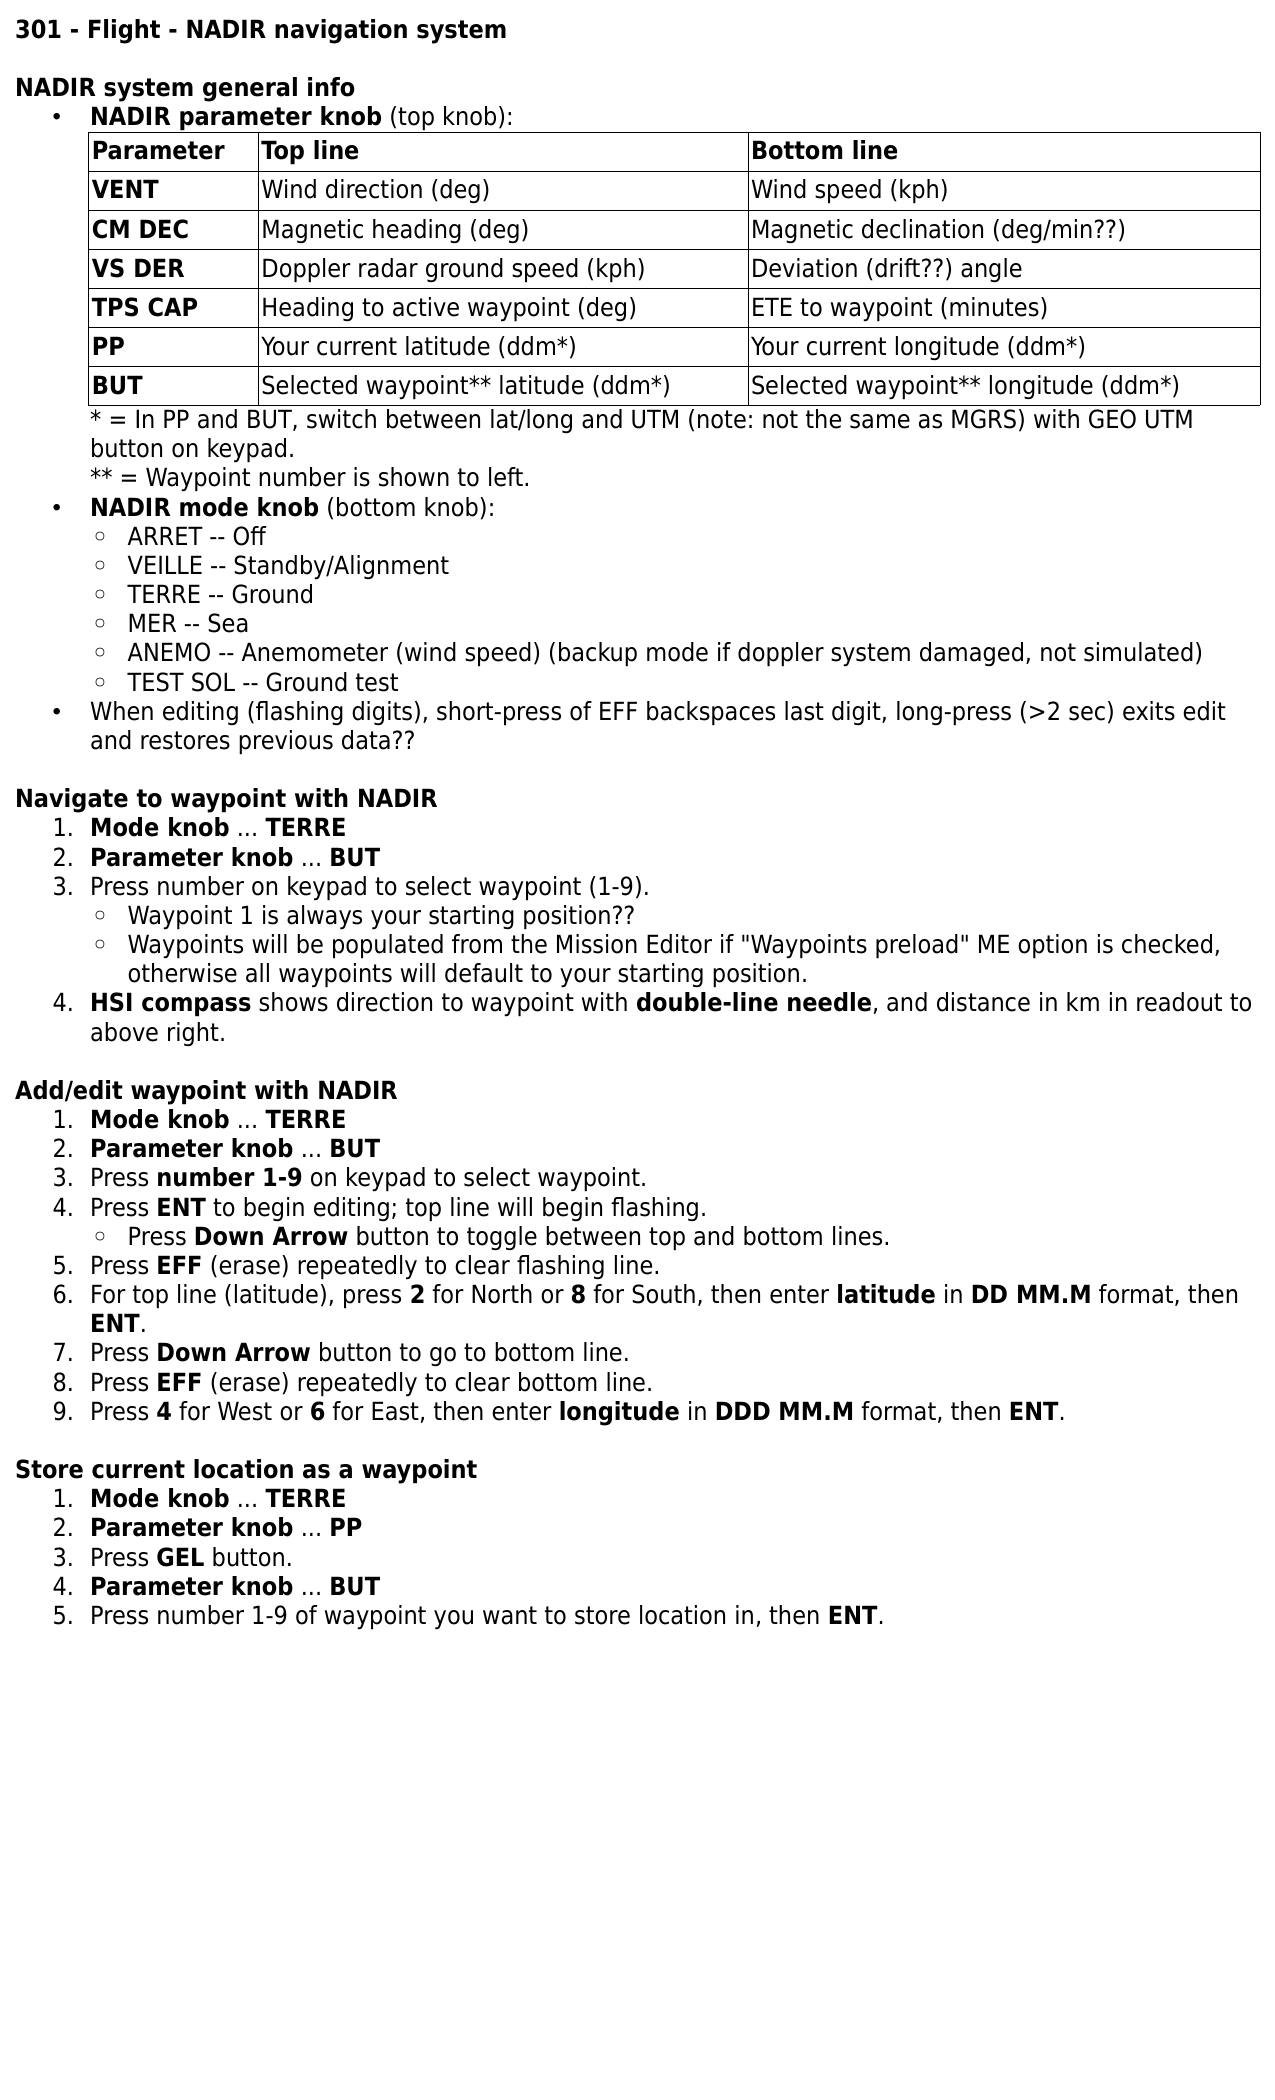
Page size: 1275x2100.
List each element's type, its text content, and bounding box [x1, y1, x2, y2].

table_cell Your current longitude (ddm*) [749, 328, 1260, 366]
list Press 4 for West or 6 for East, then enter longitude in DDD MM.M format, then ENT. [52, 1397, 1260, 1426]
table_cell Magnetic heading (deg) [259, 211, 748, 249]
table_cell VS DER [89, 250, 258, 288]
text Navigate to waypoint with NADIR [15, 784, 1260, 813]
list Mode knob ... TERRE [52, 813, 1260, 843]
table_cell Selected waypoint** latitude (ddm*) [259, 367, 748, 405]
table_header Top line [259, 133, 748, 171]
table_cell Wind speed (kph) [749, 172, 1260, 210]
table_cell CM DEC [89, 211, 258, 249]
list Waypoint 1 is always your starting position?? [90, 901, 1260, 930]
table_header Parameter [89, 133, 258, 171]
list When editing (flashing digits), short-press of EFF backspaces last digit, long-press (>2 sec) exits edit and restores previous data?? [52, 697, 1260, 755]
table_cell PP [89, 328, 258, 366]
text Add/edit waypoint with NADIR [15, 1076, 1260, 1105]
list Press number 1-9 on keypad to select waypoint. [52, 1163, 1260, 1193]
list Parameter knob ... PP [52, 1513, 1260, 1543]
list MER -- Sea [90, 609, 1260, 638]
list NADIR parameter knob (top knob): [52, 102, 1260, 132]
list VEILLE -- Standby/Alignment [90, 551, 1260, 580]
table_cell Your current latitude (ddm*) [259, 328, 748, 366]
table_cell Doppler radar ground speed (kph) [259, 250, 748, 288]
list Press Down Arrow button to go to bottom line. [52, 1338, 1260, 1368]
list Press EFF (erase) repeatedly to clear flashing line. [52, 1251, 1260, 1280]
list For top line (latitude), press 2 for North or 8 for South, then enter latitude in DD MM.M format, then ENT. [52, 1280, 1260, 1338]
list ARRET -- Off [90, 522, 1260, 551]
list * = In PP and BUT, switch between lat/long and UTM (note: not the same as MGRS) with GEO UTM button on keypad. [52, 405, 1260, 463]
list TEST SOL -- Ground test [90, 668, 1260, 697]
list Mode knob ... TERRE [52, 1105, 1260, 1134]
table_cell Deviation (drift??) angle [749, 250, 1260, 288]
table_cell ETE to waypoint (minutes) [749, 289, 1260, 327]
text NADIR system general info [15, 73, 1260, 102]
table_cell Wind direction (deg) [259, 172, 748, 210]
list TERRE -- Ground [90, 580, 1260, 609]
table_cell TPS CAP [89, 289, 258, 327]
list Mode knob ... TERRE [52, 1484, 1260, 1513]
table_cell Heading to active waypoint (deg) [259, 289, 748, 327]
text Store current location as a waypoint [15, 1455, 1260, 1484]
list Parameter knob ... BUT [52, 1134, 1260, 1163]
table_header Bottom line [749, 133, 1260, 171]
list Press GEL button. [52, 1543, 1260, 1572]
list Parameter knob ... BUT [52, 1572, 1260, 1601]
list Parameter knob ... BUT [52, 843, 1260, 872]
table_cell BUT [89, 367, 258, 405]
list ** = Waypoint number is shown to left. [52, 463, 1260, 493]
list Press number on keypad to select waypoint (1-9). [52, 872, 1260, 901]
list Press number 1-9 of waypoint you want to store location in, then ENT. [52, 1601, 1260, 1630]
list Waypoints will be populated from the Mission Editor if "Waypoints preload" ME option is checked, otherwise all waypoints will default to your starting position. [90, 930, 1260, 988]
list HSI compass shows direction to waypoint with double-line needle, and distance in km in readout to above right. [52, 988, 1260, 1047]
list Press Down Arrow button to toggle between top and bottom lines. [90, 1222, 1260, 1251]
table_cell Magnetic declination (deg/min??) [749, 211, 1260, 249]
list ANEMO -- Anemometer (wind speed) (backup mode if doppler system damaged, not simulated) [90, 638, 1260, 668]
table_cell Selected waypoint** longitude (ddm*) [749, 367, 1260, 405]
list Press ENT to begin editing; top line will begin flashing. [52, 1193, 1260, 1222]
text 301 - Flight - NADIR navigation system [15, 15, 1260, 44]
list NADIR mode knob (bottom knob): [52, 493, 1260, 522]
table_cell VENT [89, 172, 258, 210]
list Press EFF (erase) repeatedly to clear bottom line. [52, 1368, 1260, 1397]
